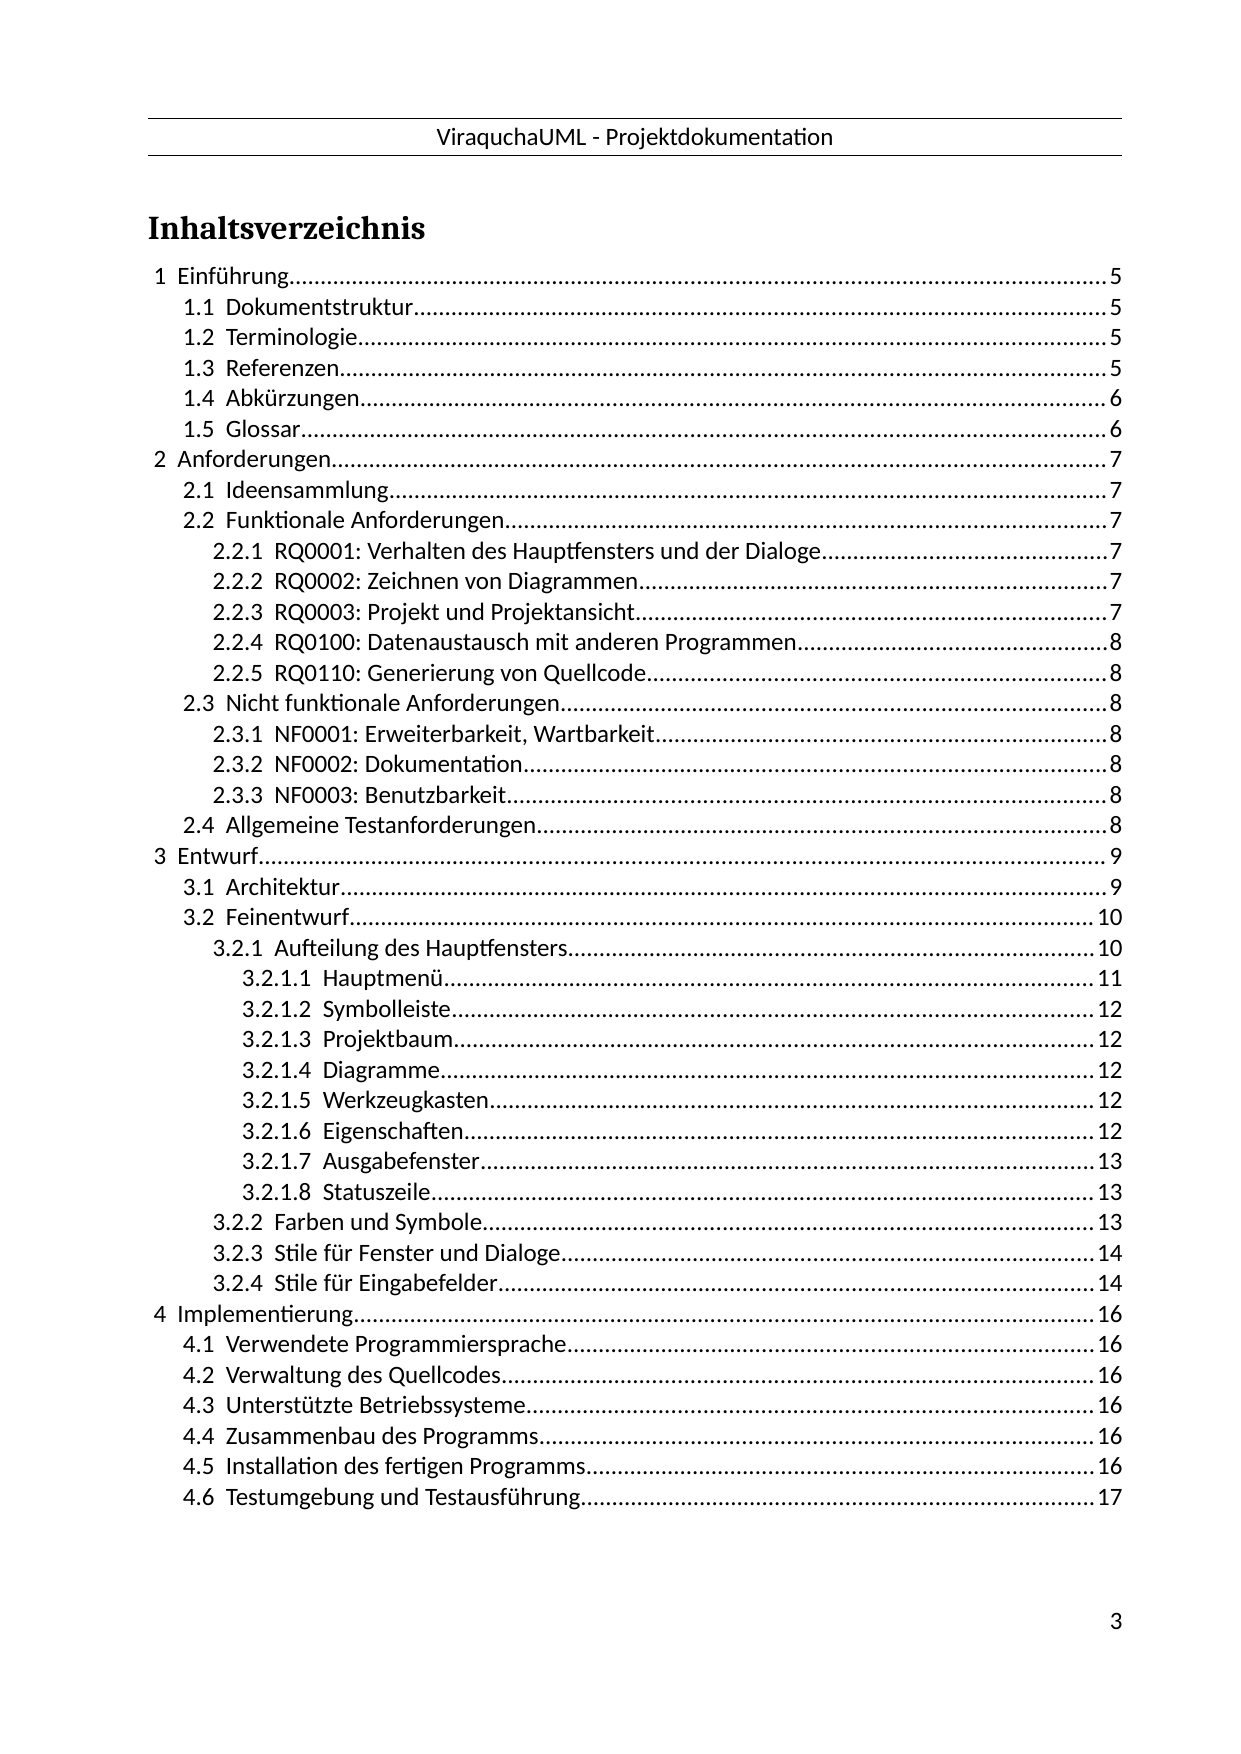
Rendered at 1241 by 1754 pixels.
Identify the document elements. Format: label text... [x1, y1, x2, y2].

text 3.1 Architektur 9 [177, 871, 1122, 901]
text 4 Implementierung 16 [148, 1298, 1122, 1328]
text 4.1 Verwendete Programmiersprache 16 [177, 1328, 1122, 1359]
text 2.3.2 NF0002: Dokumentation 8 [207, 748, 1122, 779]
text 3.2.1.6 Eigenschaften 12 [236, 1115, 1122, 1145]
text 3.2.1.2 Symbolleiste 12 [236, 993, 1122, 1023]
text 4.3 Unterstützte Betriebssysteme 16 [177, 1389, 1122, 1420]
text 2.3.3 NF0003: Benutzbarkeit 8 [207, 779, 1122, 809]
text 1.2 Terminologie 5 [177, 321, 1122, 352]
text 2.2.3 RQ0003: Projekt und Projektansicht 7 [207, 596, 1122, 626]
text 2.2.2 RQ0002: Zeichnen von Diagrammen 7 [207, 565, 1122, 596]
text 1.1 Dokumentstruktur 5 [177, 291, 1122, 321]
text 1.4 Abkürzungen 6 [177, 382, 1122, 413]
text 3.2.1.8 Statuszeile 13 [236, 1176, 1122, 1206]
text 2 Anforderungen 7 [148, 443, 1122, 474]
text 2.3 Nicht funktionale Anforderungen 8 [177, 687, 1122, 718]
text 4.2 Verwaltung des Quellcodes 16 [177, 1359, 1122, 1389]
text 2.2 Funktionale Anforderungen 7 [177, 504, 1122, 535]
text 3.2 Feinentwurf 10 [177, 901, 1122, 932]
text 3.2.4 Stile für Eingabefelder 14 [207, 1267, 1122, 1298]
text 3.2.1.5 Werkzeugkasten 12 [236, 1084, 1122, 1115]
text 2.4 Allgemeine Testanforderungen 8 [177, 809, 1122, 840]
subtitle Inhaltsverzeichnis [148, 209, 1122, 248]
text 2.2.5 RQ0110: Generierung von Quellcode 8 [207, 657, 1122, 687]
text 1 Einführung 5 [148, 260, 1122, 291]
text 2.1 Ideensammlung 7 [177, 474, 1122, 504]
text 3.2.1.1 Hauptmenü 11 [236, 962, 1122, 993]
text 3 Entwurf 9 [148, 840, 1122, 871]
text 1.3 Referenzen 5 [177, 352, 1122, 382]
text 4.4 Zusammenbau des Programms 16 [177, 1420, 1122, 1451]
text 3.2.1.3 Projektbaum 12 [236, 1023, 1122, 1054]
text 4.6 Testumgebung und Testausführung 17 [177, 1481, 1122, 1512]
text 3.2.1.7 Ausgabefenster 13 [236, 1145, 1122, 1176]
text 2.2.4 RQ0100: Datenaustausch mit anderen Programmen 8 [207, 626, 1122, 657]
text 4.5 Installation des fertigen Programms 16 [177, 1451, 1122, 1481]
text 3.2.1.4 Diagramme 12 [236, 1054, 1122, 1084]
text 2.3.1 NF0001: Erweiterbarkeit, Wartbarkeit 8 [207, 718, 1122, 748]
text 2.2.1 RQ0001: Verhalten des Hauptfensters und der Dialoge 7 [207, 535, 1122, 565]
text 1.5 Glossar 6 [177, 413, 1122, 443]
text 3.2.2 Farben und Symbole 13 [207, 1206, 1122, 1237]
text 3.2.3 Stile für Fenster und Dialoge 14 [207, 1237, 1122, 1267]
text 3.2.1 Aufteilung des Hauptfensters 10 [207, 932, 1122, 962]
